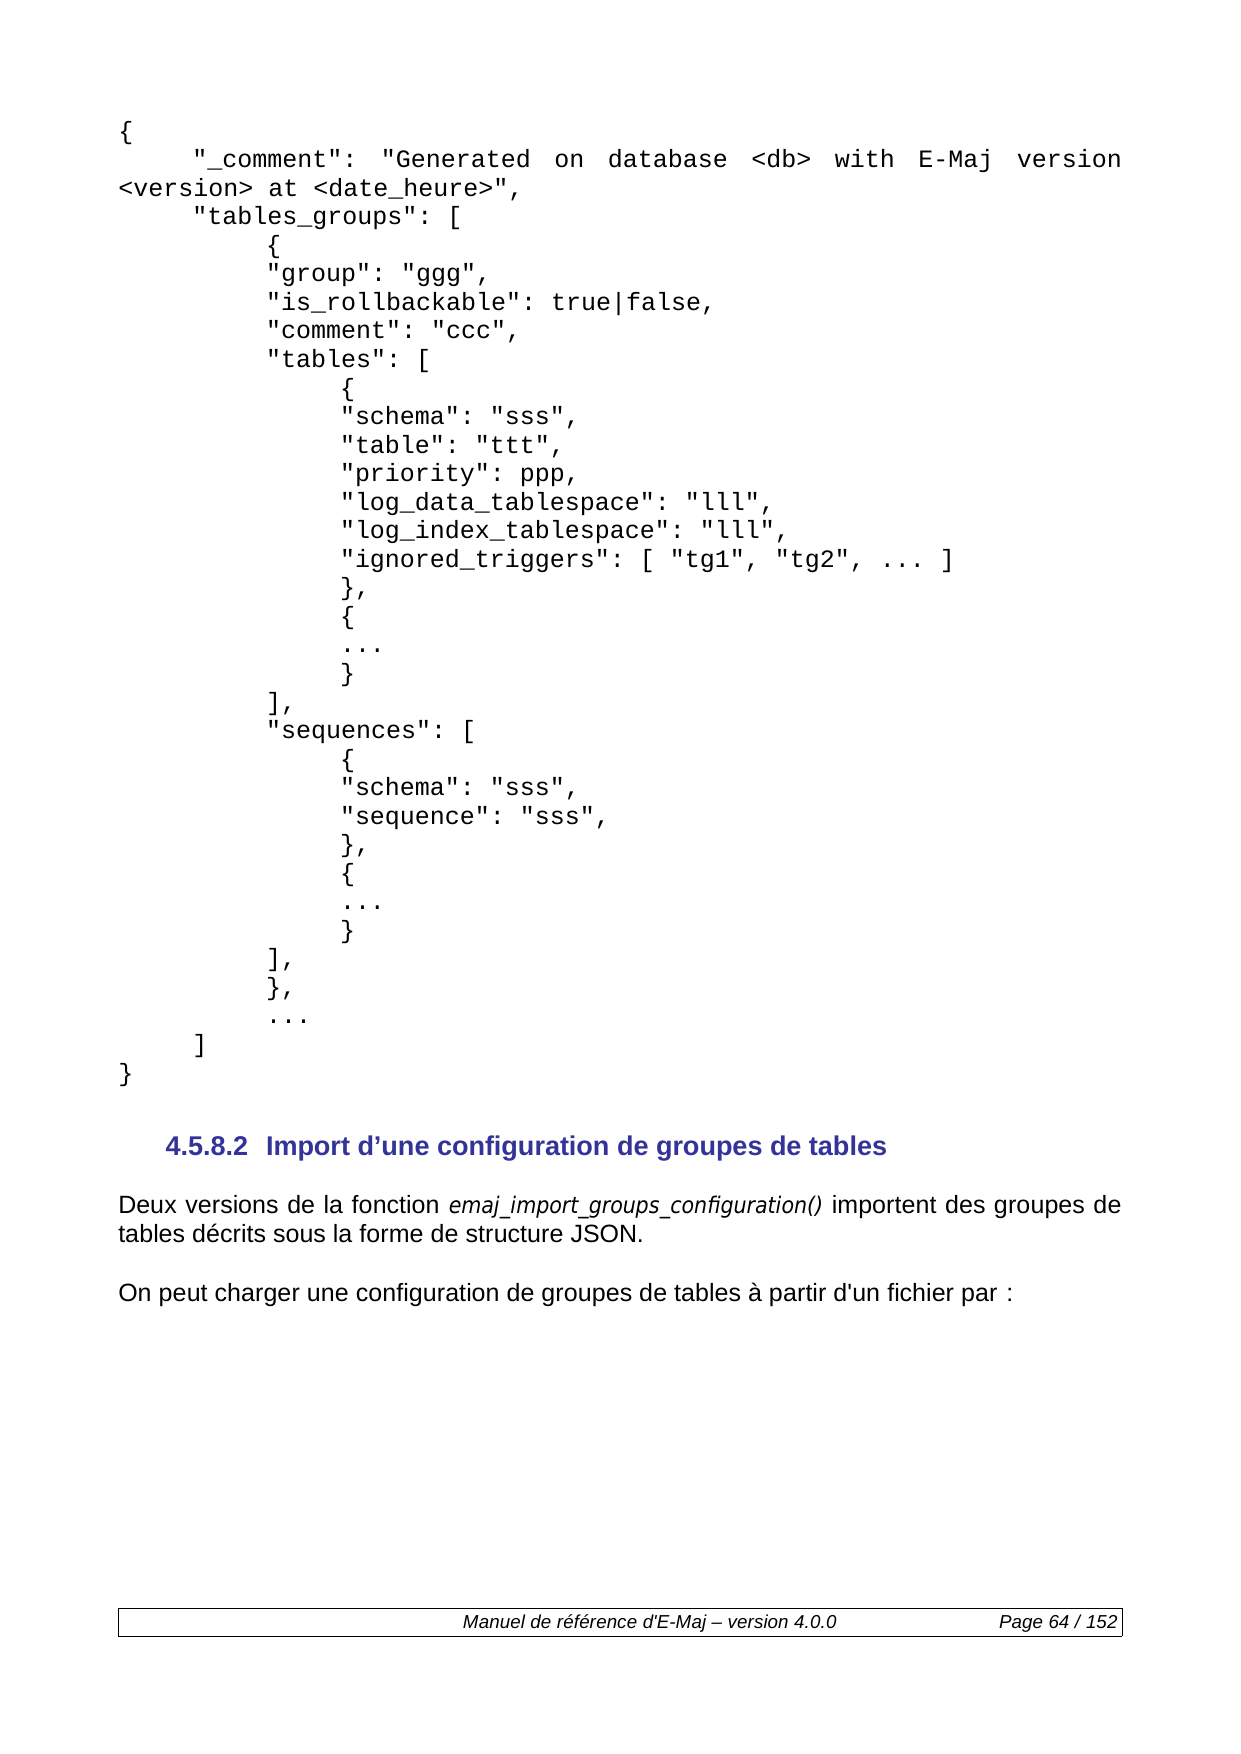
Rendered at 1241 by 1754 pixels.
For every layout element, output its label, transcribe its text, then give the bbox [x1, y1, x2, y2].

text "tables": [ [118, 346, 1122, 375]
text "group": "ggg", [118, 261, 1122, 289]
text "table": "ttt", [118, 432, 1122, 461]
text { [118, 232, 1122, 261]
text } [118, 660, 1122, 689]
text { [118, 375, 1122, 403]
text ], [118, 689, 1122, 717]
text On peut charger une configuration de groupes de tables à partir d'un fichier par : [118, 1277, 1122, 1306]
text "schema": "sss", [118, 403, 1122, 432]
text }, [118, 974, 1122, 1003]
text ] [118, 1031, 1122, 1060]
text "log_index_tablespace": "lll", [118, 518, 1122, 546]
text { [118, 118, 1122, 147]
text "sequences": [ [118, 717, 1122, 746]
text Deux versions de la fonction emaj_import_groups_configuration() importent des groupes de tables décrits sous la forme de structure JSON. [118, 1190, 1122, 1248]
text "_comment": "Generated on database <db> with E-Maj version <version> at <date_heure>", [118, 147, 1122, 204]
text "tables_groups": [ [118, 204, 1122, 232]
text } [118, 1060, 1122, 1088]
text ... [118, 632, 1122, 660]
text "schema": "sss", [118, 774, 1122, 803]
text { [118, 746, 1122, 774]
text "is_rollbackable": true|false, [118, 289, 1122, 318]
text "log_data_tablespace": "lll", [118, 489, 1122, 518]
text "sequence": "sss", [118, 803, 1122, 832]
text } [118, 917, 1122, 946]
text ... [118, 1003, 1122, 1031]
text }, [118, 575, 1122, 603]
text "ignored_triggers": [ "tg1", "tg2", ... ] [118, 546, 1122, 575]
text { [118, 860, 1122, 889]
text }, [118, 832, 1122, 860]
subtitle Import d’une configuration de groupes de tables [165, 1130, 1122, 1161]
text { [118, 603, 1122, 632]
text ... [118, 889, 1122, 917]
text "comment": "ccc", [118, 318, 1122, 346]
text "priority": ppp, [118, 461, 1122, 489]
text ], [118, 946, 1122, 974]
